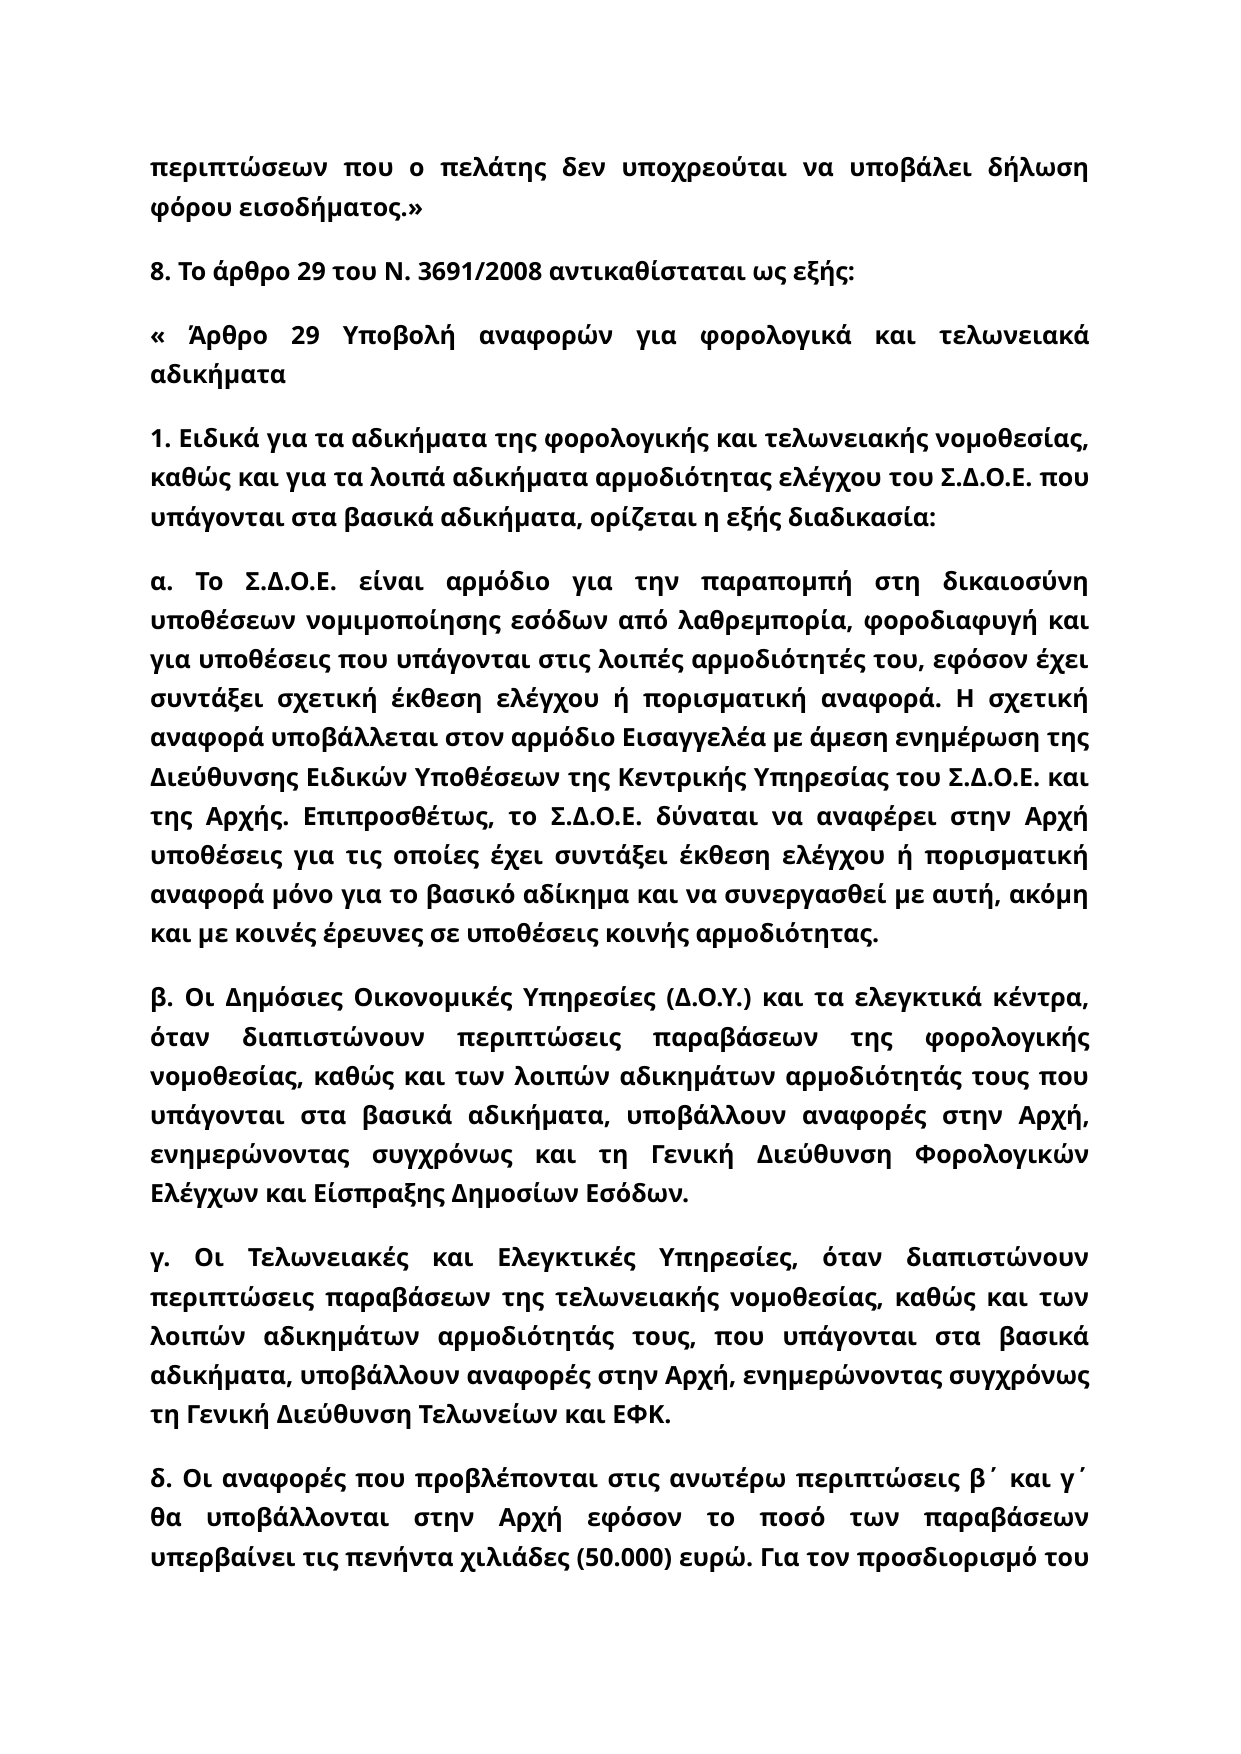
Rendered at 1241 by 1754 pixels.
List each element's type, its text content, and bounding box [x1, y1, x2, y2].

text γ. Οι Τελωνειακές και Ελεγκτικές Υπηρεσίες, όταν διαπιστώνουν περιπτώσεις παραβάσεων της τελωνειακής νομοθεσίας, καθώς και των λοιπών αδικημάτων αρμοδιότητάς τους, που υπάγονται στα βασικά αδικήματα, υποβάλλουν αναφορές στην Αρχή, ενημερώνοντας συγχρόνως τη Γενική Διεύθυνση Τελωνείων και ΕΦΚ. [150, 1240, 1090, 1431]
text 8. Το άρθρο 29 του Ν. 3691/2008 αντικαθίσταται ως εξής: [150, 253, 1090, 287]
text περιπτώσεων που ο πελάτης δεν υποχρεούται να υποβάλει δήλωση φόρου εισοδήματος.» [150, 150, 1090, 223]
text α. To Σ.Δ.Ο.Ε. είναι αρμόδιο για την παραπομπή στη δικαιοσύνη υποθέσεων νομιμοποίησης εσόδων από λαθρεμπορία, φοροδιαφυγή και για υποθέσεις που υπάγονται στις λοιπές αρμοδιότητές του, εφόσον έχει συντάξει σχετική έκθεση ελέγχου ή πορισματική αναφορά. Η σχετική αναφορά υποβάλλεται στον αρμόδιο Εισαγγελέα με άμεση ενημέρωση της Διεύθυνσης Ειδικών Υποθέσεων της Κεντρικής Υπηρεσίας του Σ.Δ.Ο.Ε. και της Αρχής. Επιπροσθέτως, το Σ.Δ.Ο.Ε. δύναται να αναφέρει στην Αρχή υποθέσεις για τις οποίες έχει συντάξει έκθεση ελέγχου ή πορισματική αναφορά μόνο για το βασικό αδίκημα και να συνεργασθεί με αυτή, ακόμη και με κοινές έρευνες σε υποθέσεις κοινής αρμοδιότητας. [150, 563, 1090, 950]
text β. Οι Δημόσιες Οικονομικές Υπηρεσίες (Δ.Ο.Υ.) και τα ελεγκτικά κέντρα, όταν διαπιστώνουν περιπτώσεις παραβάσεων της φορολογικής νομοθεσίας, καθώς και των λοιπών αδικημάτων αρμοδιότητάς τους που υπάγονται στα βασικά αδικήματα, υποβάλλουν αναφορές στην Αρχή, ενημερώνοντας συγχρόνως και τη Γενική Διεύθυνση Φορολογικών Ελέγχων και Είσπραξης Δημοσίων Εσόδων. [150, 980, 1090, 1210]
text 1. Ειδικά για τα αδικήματα της φορολογικής και τελωνειακής νομοθεσίας, καθώς και για τα λοιπά αδικήματα αρμοδιότητας ελέγχου του Σ.Δ.Ο.Ε. που υπάγονται στα βασικά αδικήματα, ορίζεται η εξής διαδικασία: [150, 421, 1090, 533]
text δ. Οι αναφορές που προβλέπονται στις ανωτέρω περιπτώσεις β΄ και γ΄ θα υποβάλλονται στην Αρχή εφόσον το ποσό των παραβάσεων υπερβαίνει τις πενήντα χι­λιάδες (50.000) ευρώ. Για τον προσδιορισμό του [150, 1461, 1090, 1573]
text « Άρθρο 29 Υποβολή αναφορών για φορολογικά και τελωνειακά αδικήματα [150, 317, 1090, 391]
